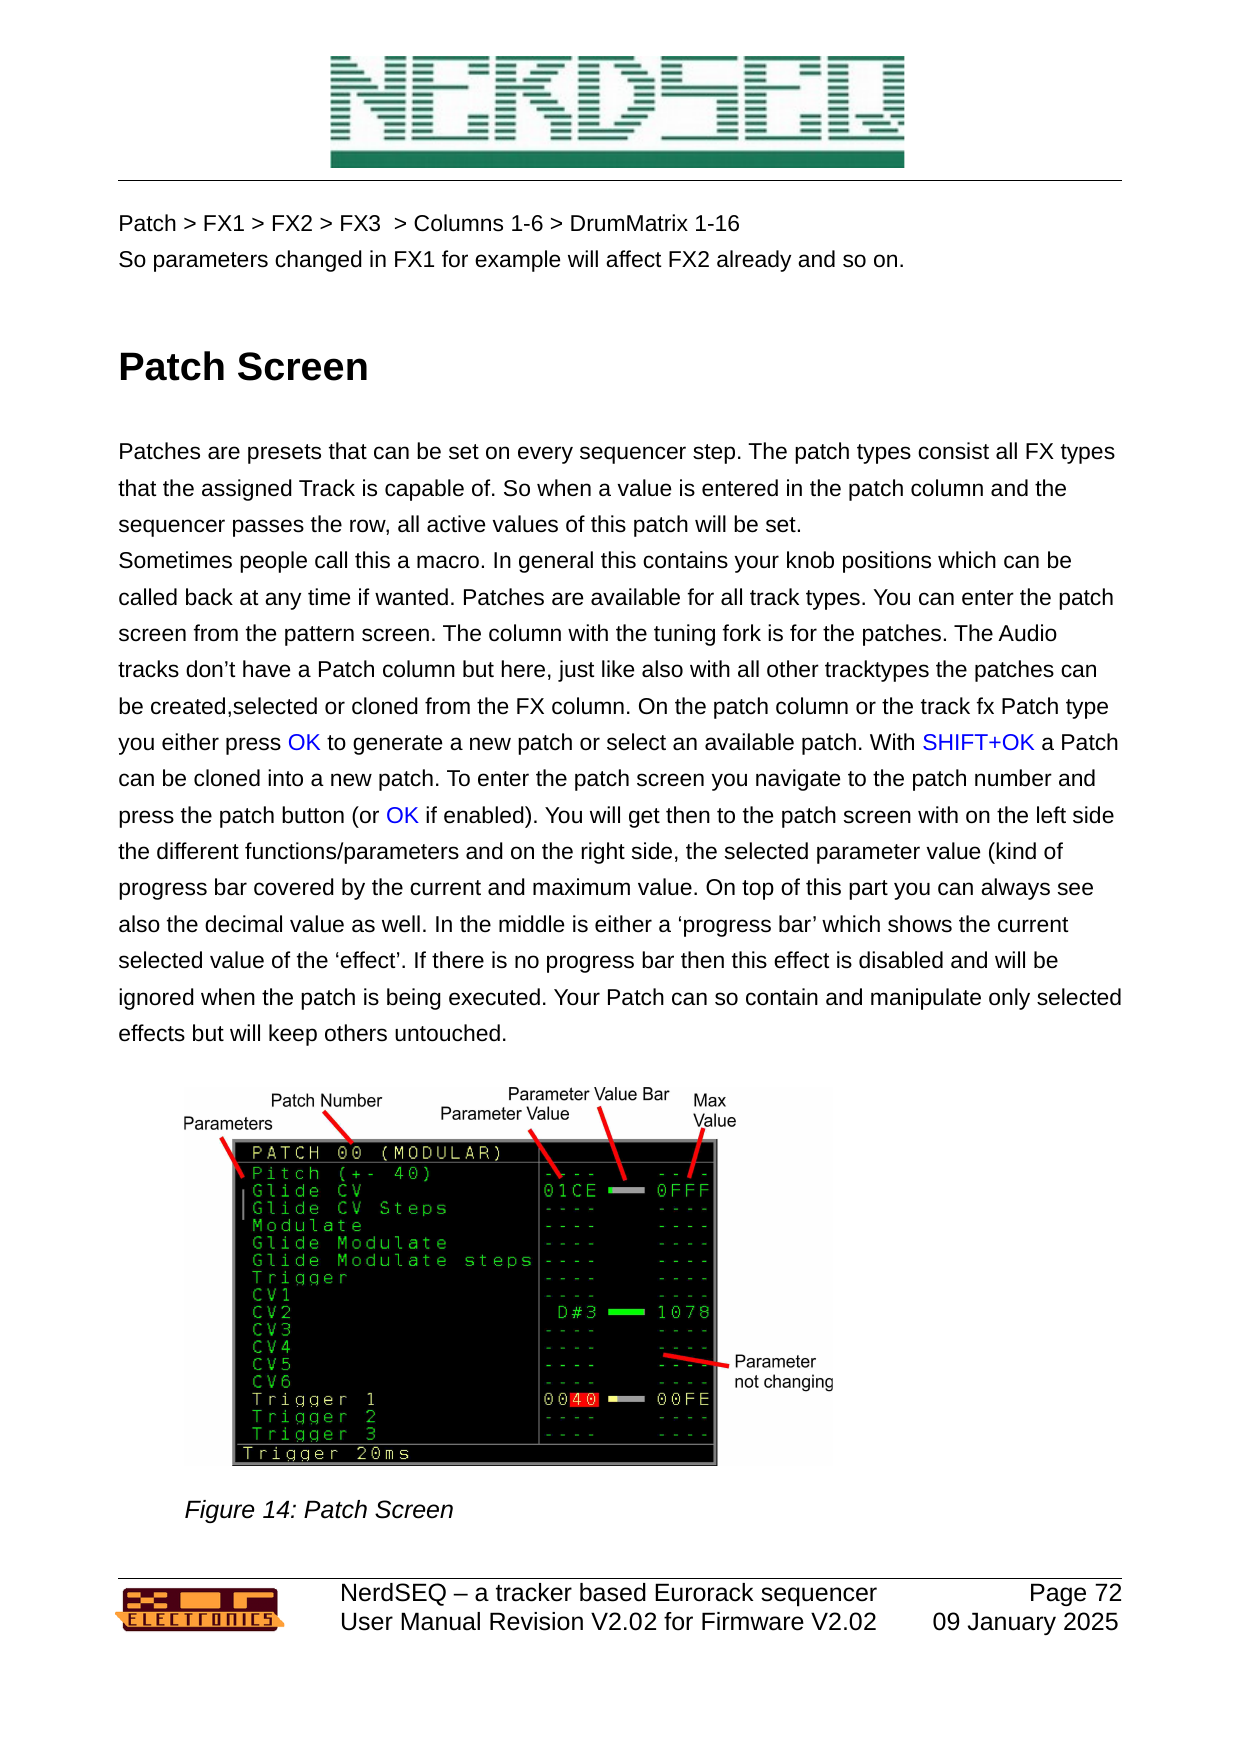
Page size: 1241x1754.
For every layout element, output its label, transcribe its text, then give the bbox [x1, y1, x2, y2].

picture [115, 1584, 285, 1634]
text So parameters changed in FX1 for example will affect FX2 already and so on. [118, 246, 1122, 272]
picture [184, 1087, 833, 1466]
text Patches are presets that can be set on every sequencer step. The patch types consist all FX types that the assigned Track is capable of. So when a value is entered in the patch column and the sequencer passes the row, all active values of this patch will be set. [118, 438, 1122, 537]
subtitle Patch Screen [118, 344, 1122, 389]
text Sometimes people call this a macro. In general this contains your knob positions which can be called back at any time if wanted. Patches are available for all track types. You can enter the patch screen from the pattern screen. The column with the tuning fork is for the patches. The Audio tracks don’t have a Patch column but here, just like also with all other tracktypes the patches can be created,selected or cloned from the FX column. On the patch column or the track fx Patch type you either press OK to generate a new patch or select an available patch. With SHIFT+OK a Patch can be cloned into a new patch. To enter the patch screen you navigate to the patch number and press the patch button (or OK if enabled). You will get then to the patch screen with on the left side the different functions/parameters and on the right side, the selected parameter value (kind of progress bar covered by the current and maximum value. On top of this part you can always see also the decimal value as well. In the middle is either a ‘progress bar’ which shows the current selected value of the ‘effect’. If there is no progress bar then this effect is disabled and will be ignored when the patch is being executed. Your Patch can so contain and manipulate only selected effects but will keep others untouched. [118, 547, 1122, 1046]
text Figure 14: Patch Screen [184, 1496, 975, 1524]
text Patch > FX1 > FX2 > FX3 > Columns 1-6 > DrumMatrix 1-16 [118, 209, 1122, 236]
picture [330, 56, 905, 168]
